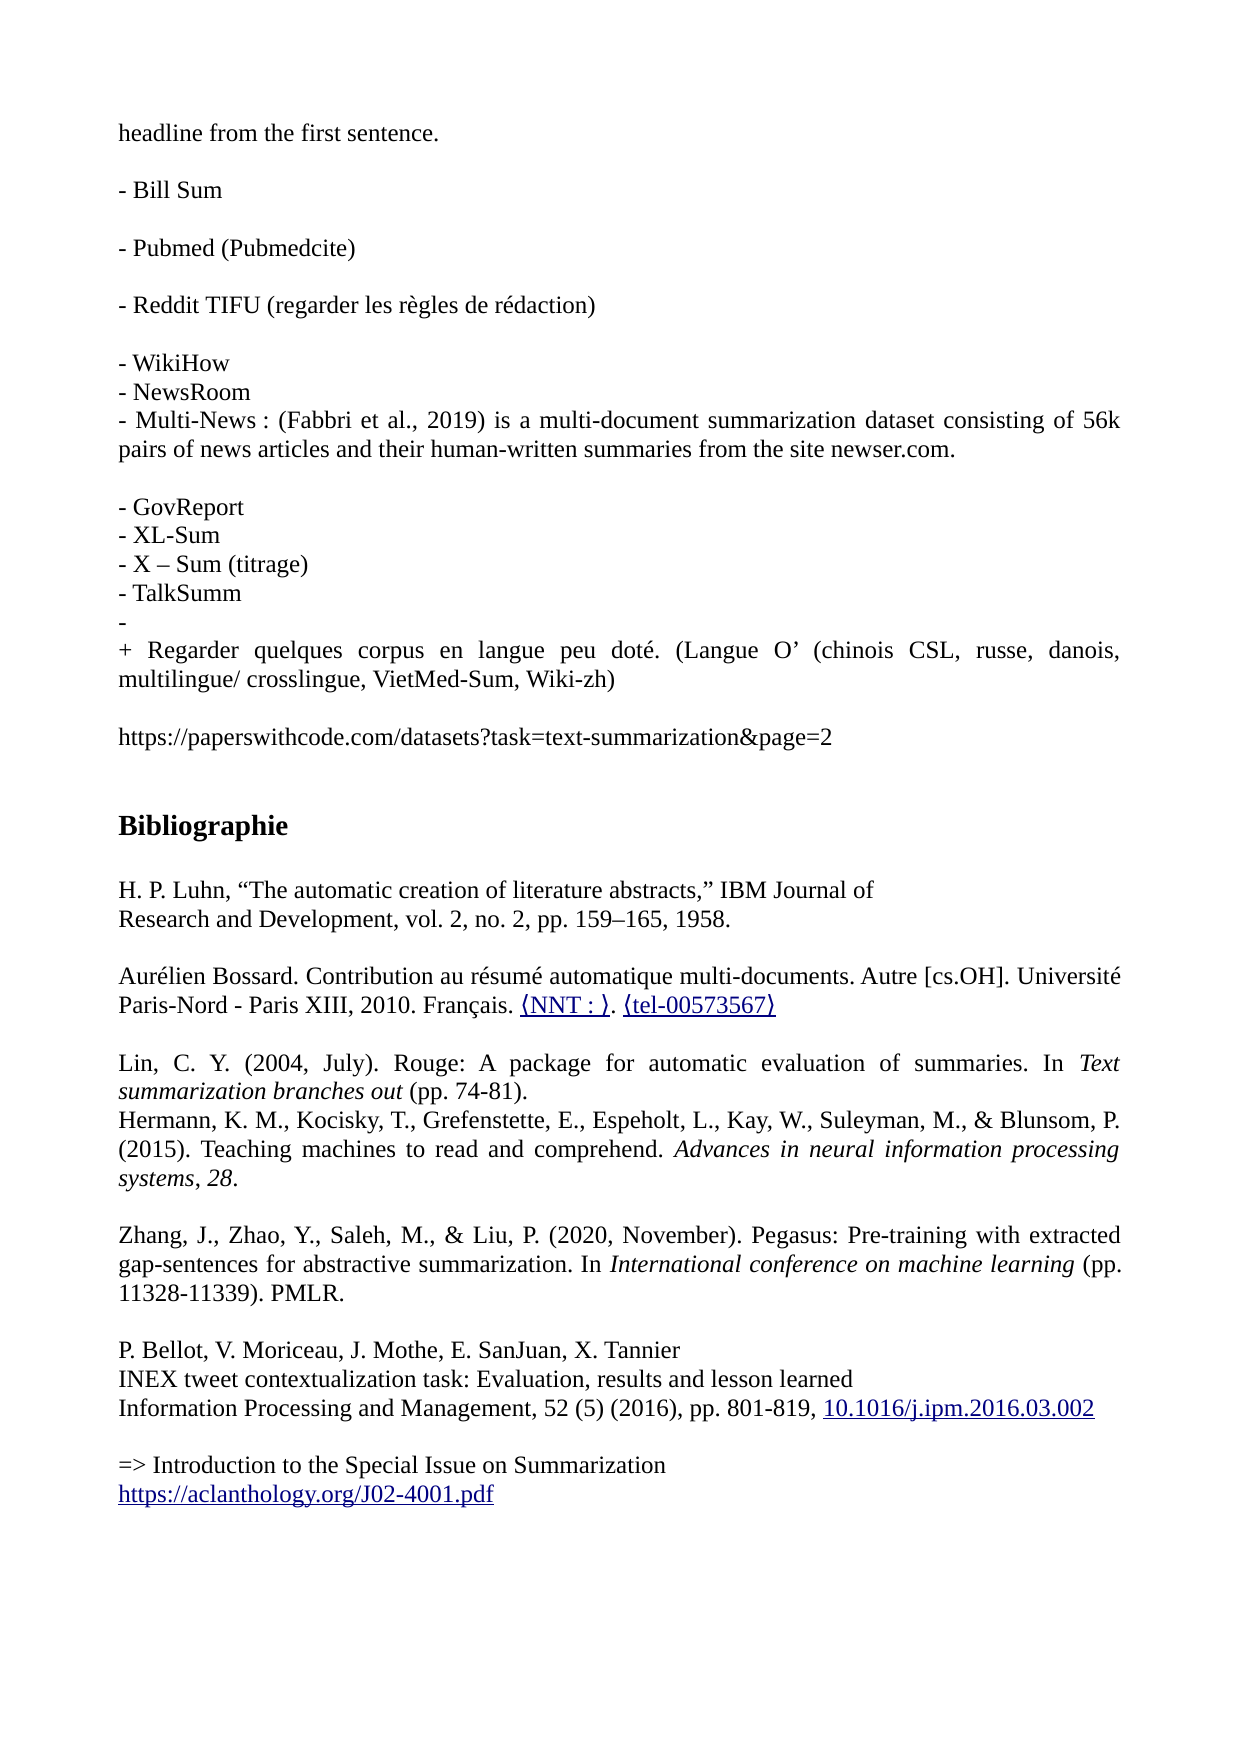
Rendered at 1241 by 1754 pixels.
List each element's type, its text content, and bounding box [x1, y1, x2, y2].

text - NewsRoom [118, 377, 1122, 406]
text headline from the first sentence. [118, 118, 1122, 147]
text Research and Development, vol. 2, no. 2, pp. 159–165, 1958. [118, 904, 1122, 933]
text - WikiHow [118, 348, 1122, 377]
text - TalkSumm [118, 578, 1122, 607]
text Hermann, K. M., Kocisky, T., Grefenstette, E., Espeholt, L., Kay, W., Suleyman, M., & Blunsom, P. (2015). Teaching machines to read and comprehend. Advances in neural information processing systems, 28. [118, 1105, 1122, 1191]
text Aurélien Bossard. Contribution au résumé automatique multi-documents. Autre [cs.OH]. Université Paris-Nord - Paris XIII, 2010. Français. ⟨NNT : ⟩. ⟨tel-00573567⟩ [118, 961, 1122, 1019]
text Zhang, J., Zhao, Y., Saleh, M., & Liu, P. (2020, November). Pegasus: Pre-training with extracted gap-sentences for abstractive summarization. In International conference on machine learning (pp. 11328-11339). PMLR. [118, 1220, 1122, 1306]
text P. Bellot, V. Moriceau, J. Mothe, E. SanJuan, X. Tannier [118, 1335, 1122, 1364]
text Lin, C. Y. (2004, July). Rouge: A package for automatic evaluation of summaries. In Text summarization branches out (pp. 74-81). [118, 1048, 1122, 1105]
text - Pubmed (Pubmedcite) [118, 233, 1122, 262]
text Bibliographie [118, 808, 1122, 842]
text https://aclanthology.org/J02-4001.pdf [118, 1479, 1122, 1508]
text - Multi-News : (Fabbri et al., 2019) is a multi-document summarization dataset consisting of 56k pairs of news articles and their human-written summaries from the site newser.com. [118, 406, 1122, 463]
text - Reddit TIFU (regarder les règles de rédaction) [118, 291, 1122, 319]
text - GovReport [118, 492, 1122, 521]
text - Bill Sum [118, 176, 1122, 204]
text H. P. Luhn, “The automatic creation of literature abstracts,” IBM Journal of [118, 875, 1122, 904]
text INEX tweet contextualization task: Evaluation, results and lesson learned [118, 1364, 1122, 1393]
text - X – Sum (titrage) [118, 549, 1122, 578]
text => Introduction to the Special Issue on Summarization [118, 1450, 1122, 1479]
text - [118, 607, 1122, 636]
text + Regarder quelques corpus en langue peu doté. (Langue O’ (chinois CSL, russe, danois, multilingue/ crosslingue, VietMed-Sum, Wiki-zh) [118, 636, 1122, 693]
text https://paperswithcode.com/datasets?task=text-summarization&page=2 [118, 722, 1122, 751]
text - XL-Sum [118, 521, 1122, 549]
text Information Processing and Management, 52 (5) (2016), pp. 801-819, 10.1016/j.ipm.2016.03.002 [118, 1393, 1122, 1421]
